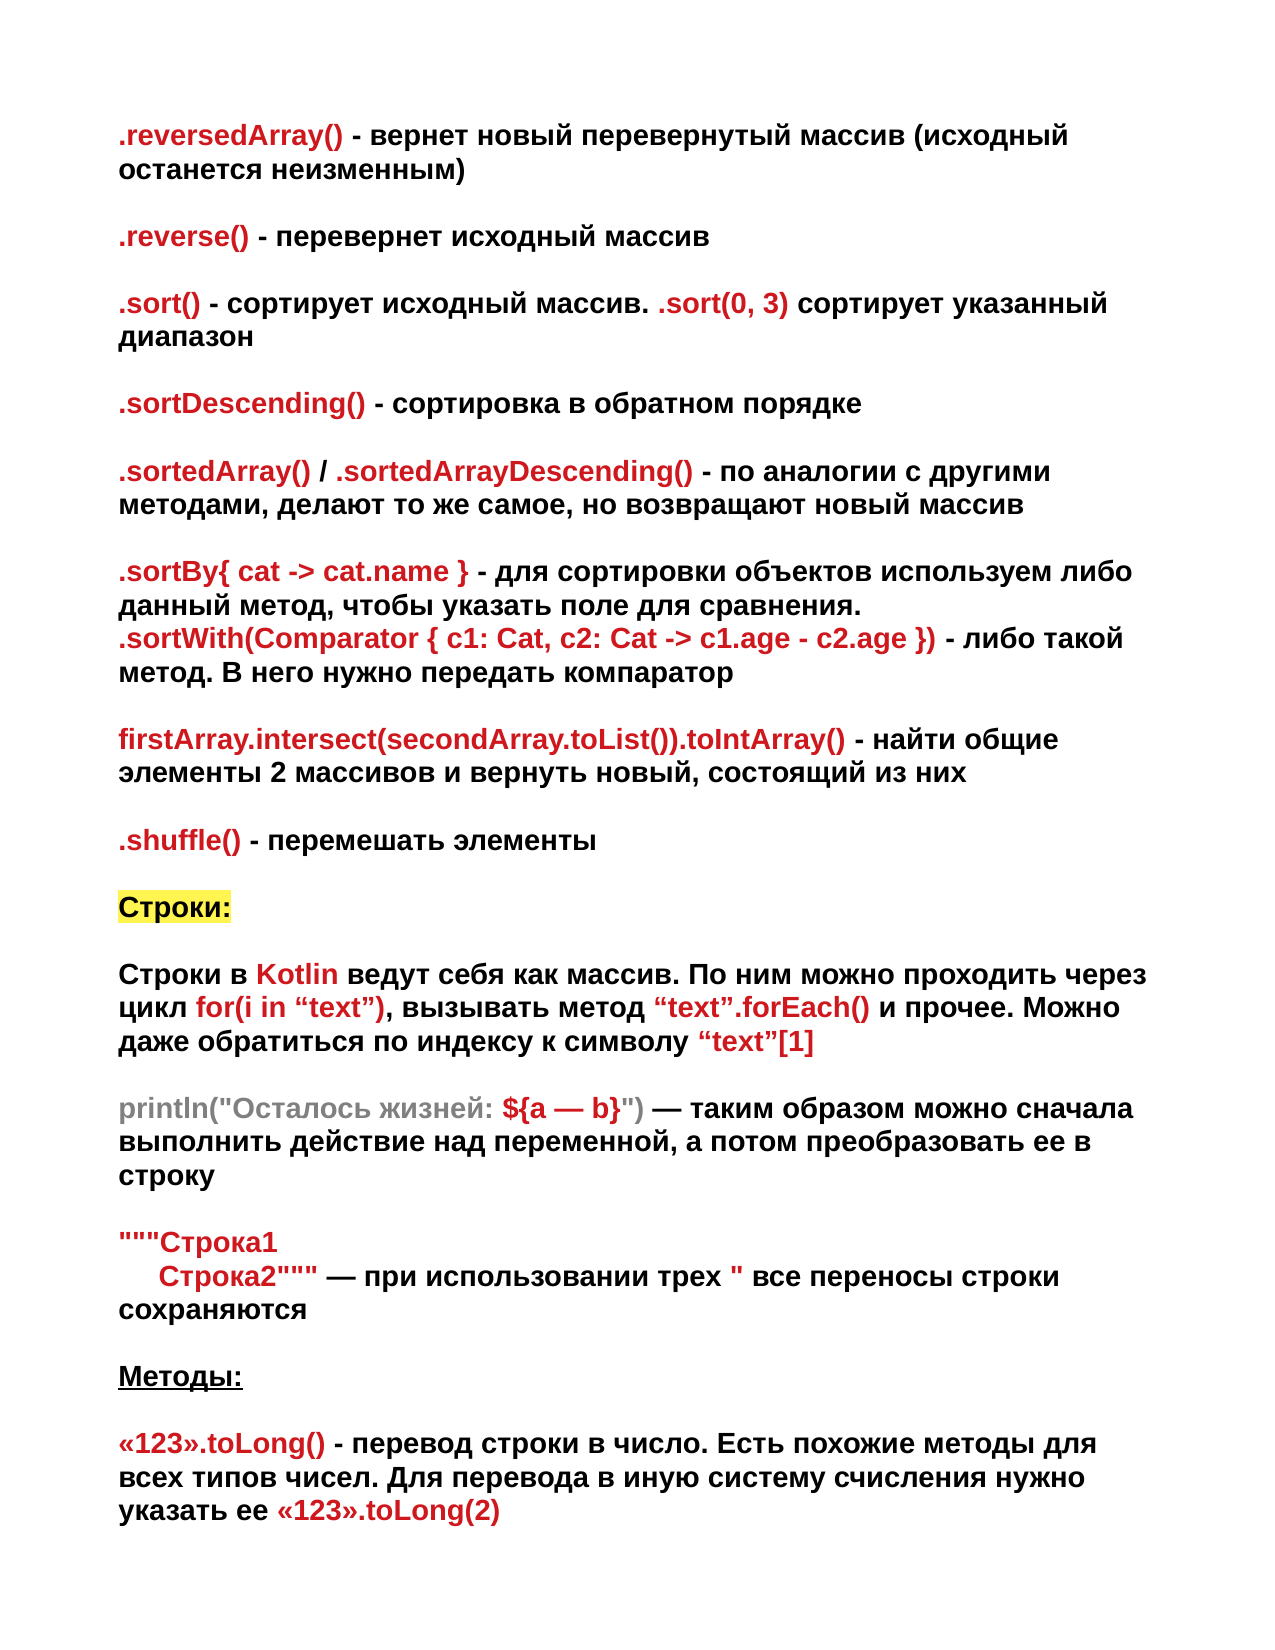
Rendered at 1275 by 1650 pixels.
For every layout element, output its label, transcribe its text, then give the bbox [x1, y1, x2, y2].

text Строки в Kotlin ведут себя как массив. По ним можно проходить через цикл for(i in “text”), вызывать метод “text”.forEach() и прочее. Можно даже обратиться по индексу к символу “text”[1] [118, 957, 1157, 1057]
text .sortedArray() / .sortedArrayDescending() - по аналогии с другими методами, делают то же самое, но возвращают новый массив [118, 453, 1157, 521]
text Строка2""" — при использовании трех " все переносы строки сохраняются [118, 1258, 1157, 1326]
text .reverse() - перевернет исходный массив [118, 219, 1157, 252]
text println("Осталось жизней: ${a — b}") — таким образом можно сначала выполнить действие над переменной, а потом преобразовать ее в строку [118, 1091, 1157, 1191]
text .sortBy{ cat -> cat.name } - для сортировки объектов используем либо данный метод, чтобы указать поле для сравнения. [118, 554, 1157, 621]
text Методы: [118, 1359, 1157, 1393]
text .sortDescending() - сортировка в обратном порядке [118, 386, 1157, 420]
text .shuffle() - перемешать элементы [118, 822, 1157, 856]
text """Строка1 [118, 1225, 1157, 1258]
text Строки: [118, 889, 1157, 923]
text firstArray.intersect(secondArray.toList()).toIntArray() - найти общие элементы 2 массивов и вернуть новый, состоящий из них [118, 722, 1157, 789]
text .reversedArray() - вернет новый перевернутый массив (исходный останется неизменным) [118, 118, 1157, 185]
text «123».toLong() - перевод строки в число. Есть похожие методы для всех типов чисел. Для перевода в иную систему счисления нужно указать ее «123».toLong(2) [118, 1426, 1157, 1527]
text .sort() - сортирует исходный массив. .sort(0, 3) сортирует указанный диапазон [118, 286, 1157, 353]
text .sortWith(Comparator { c1: Cat, c2: Cat -> c1.age - c2.age }) - либо такой метод. В него нужно передать компаратор [118, 621, 1157, 688]
